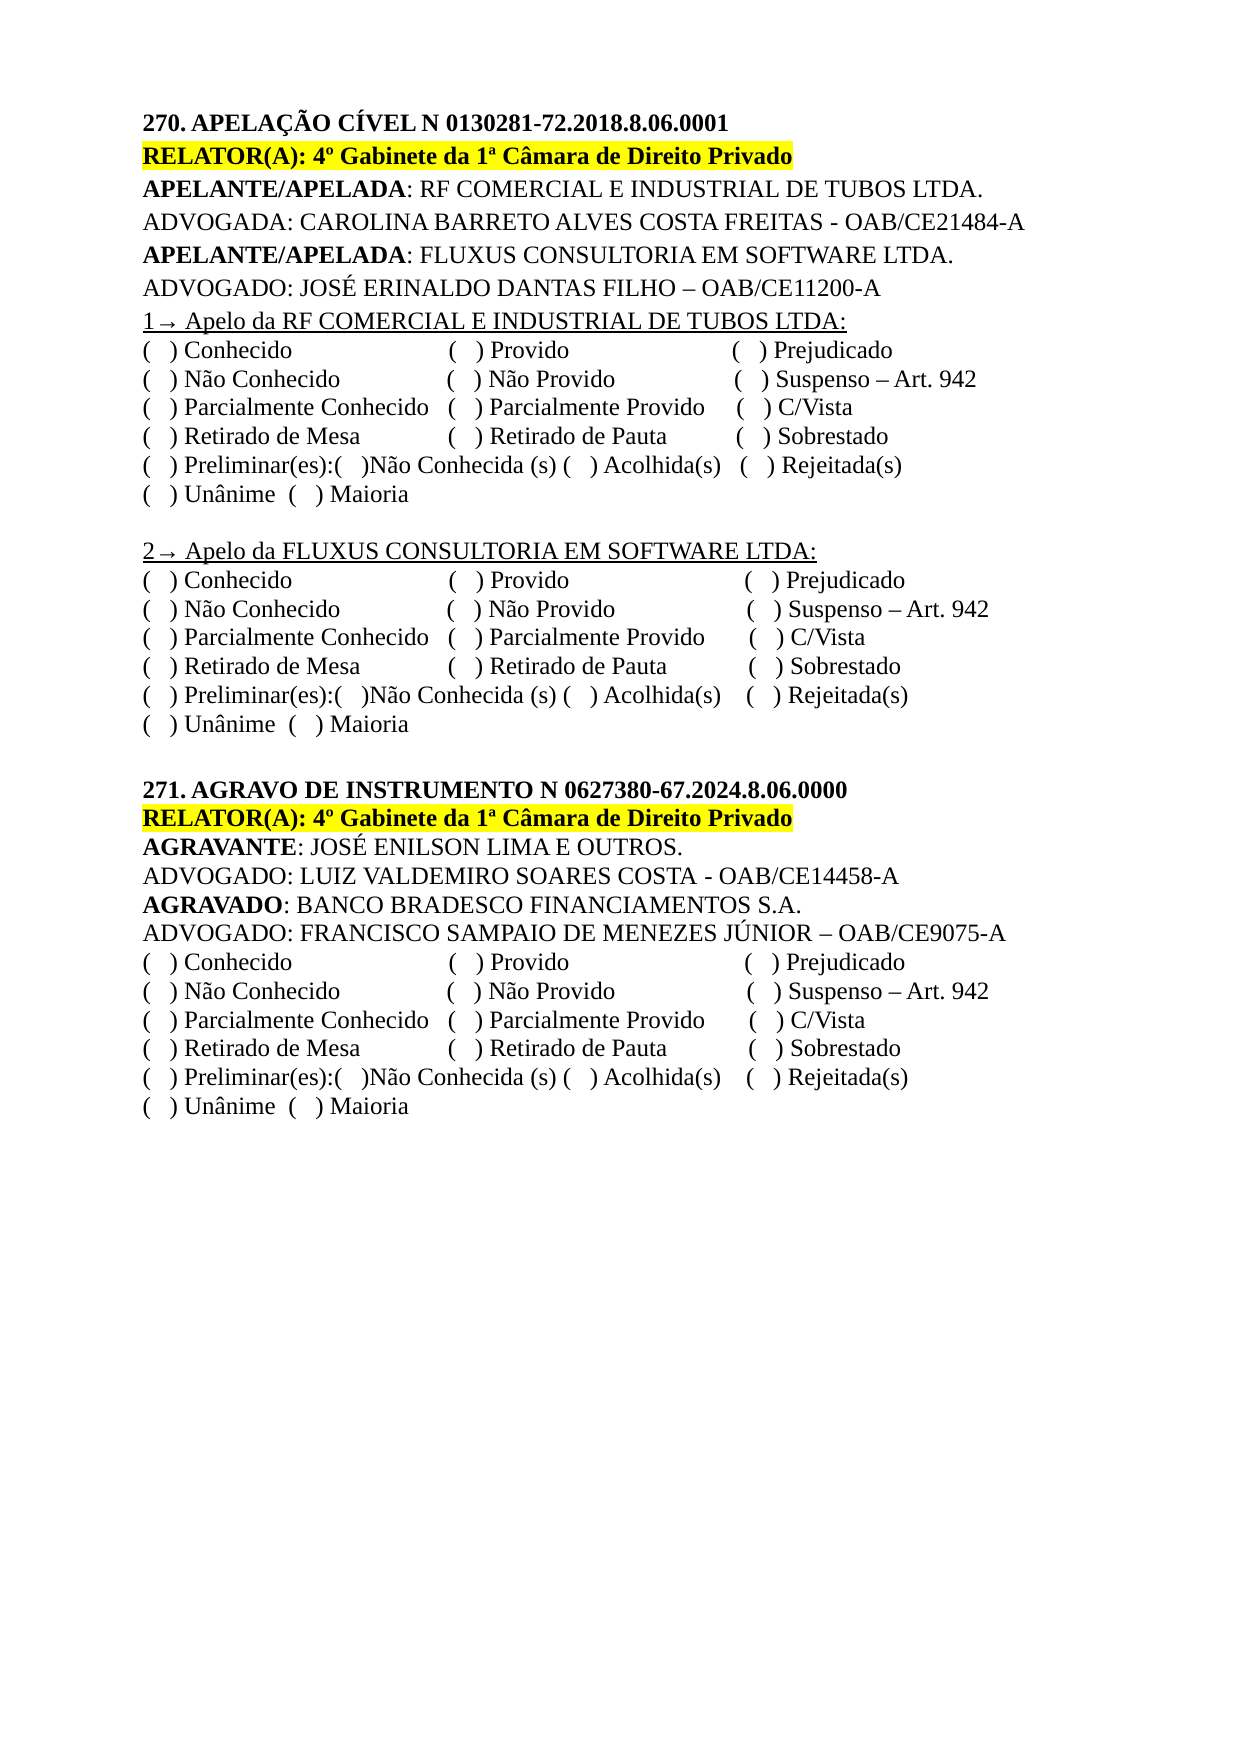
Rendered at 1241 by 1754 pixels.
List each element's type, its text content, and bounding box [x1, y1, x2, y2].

text ( ) Conhecido ( ) Provido ( ) Prejudicado [142, 335, 1141, 364]
text ( ) Unânime ( ) Maioria [142, 709, 1141, 737]
text ( ) Retirado de Mesa ( ) Retirado de Pauta ( ) Sobrestado [142, 1033, 1158, 1062]
text ( ) Parcialmente Conhecido ( ) Parcialmente Provido ( ) C/Vista [142, 1005, 1158, 1033]
text ( ) Preliminar(es):( )Não Conhecida (s) ( ) Acolhida(s) ( ) Rejeitada(s) [142, 680, 1158, 709]
text ( ) Conhecido ( ) Provido ( ) Prejudicado [142, 565, 1141, 594]
text 1→ Apelo da RF COMERCIAL E INDUSTRIAL DE TUBOS LTDA: [142, 306, 1141, 335]
text ( ) Parcialmente Conhecido ( ) Parcialmente Provido ( ) C/Vista [142, 392, 1158, 421]
text ( ) Unânime ( ) Maioria [142, 1091, 1141, 1120]
text ( ) Retirado de Mesa ( ) Retirado de Pauta ( ) Sobrestado [142, 421, 1158, 450]
text ( ) Parcialmente Conhecido ( ) Parcialmente Provido ( ) C/Vista [142, 622, 1158, 651]
text 270. APELAÇÃO CÍVEL N 0130281-72.2018.8.06.0001 RELATOR(A): 4º Gabinete da 1ª Câmara de Direito Privado APELANTE/APELADA: RF COMERCIAL E INDUSTRIAL DE TUBOS LTDA. ADVOGADA: CAROLINA BARRETO ALVES COSTA FREITAS - OAB/CE21484-A APELANTE/APELADA: FLUXUS CONSULTORIA EM SOFTWARE LTDA. ADVOGADO: JOSÉ ERINALDO DANTAS FILHO – OAB/CE11200-A [142, 108, 1141, 302]
text ( ) Conhecido ( ) Provido ( ) Prejudicado [142, 947, 1141, 976]
text ( ) Não Conhecido ( ) Não Provido ( ) Suspenso – Art. 942 [142, 976, 1158, 1005]
text ( ) Preliminar(es):( )Não Conhecida (s) ( ) Acolhida(s) ( ) Rejeitada(s) [142, 450, 1158, 479]
text 271. AGRAVO DE INSTRUMENTO N 0627380-67.2024.8.06.0000 RELATOR(A): 4º Gabinete da 1ª Câmara de Direito Privado AGRAVANTE: JOSÉ ENILSON LIMA E OUTROS. ADVOGADO: LUIZ VALDEMIRO SOARES COSTA - OAB/CE14458-A AGRAVADO: BANCO BRADESCO FINANCIAMENTOS S.A. ADVOGADO: FRANCISCO SAMPAIO DE MENEZES JÚNIOR – OAB/CE9075-A [142, 775, 1141, 947]
text ( ) Preliminar(es):( )Não Conhecida (s) ( ) Acolhida(s) ( ) Rejeitada(s) [142, 1062, 1158, 1091]
text ( ) Não Conhecido ( ) Não Provido ( ) Suspenso – Art. 942 [142, 364, 1158, 392]
text ( ) Retirado de Mesa ( ) Retirado de Pauta ( ) Sobrestado [142, 651, 1158, 680]
text ( ) Unânime ( ) Maioria [142, 479, 1158, 507]
text 2→ Apelo da FLUXUS CONSULTORIA EM SOFTWARE LTDA: [142, 536, 1141, 565]
text ( ) Não Conhecido ( ) Não Provido ( ) Suspenso – Art. 942 [142, 594, 1158, 622]
